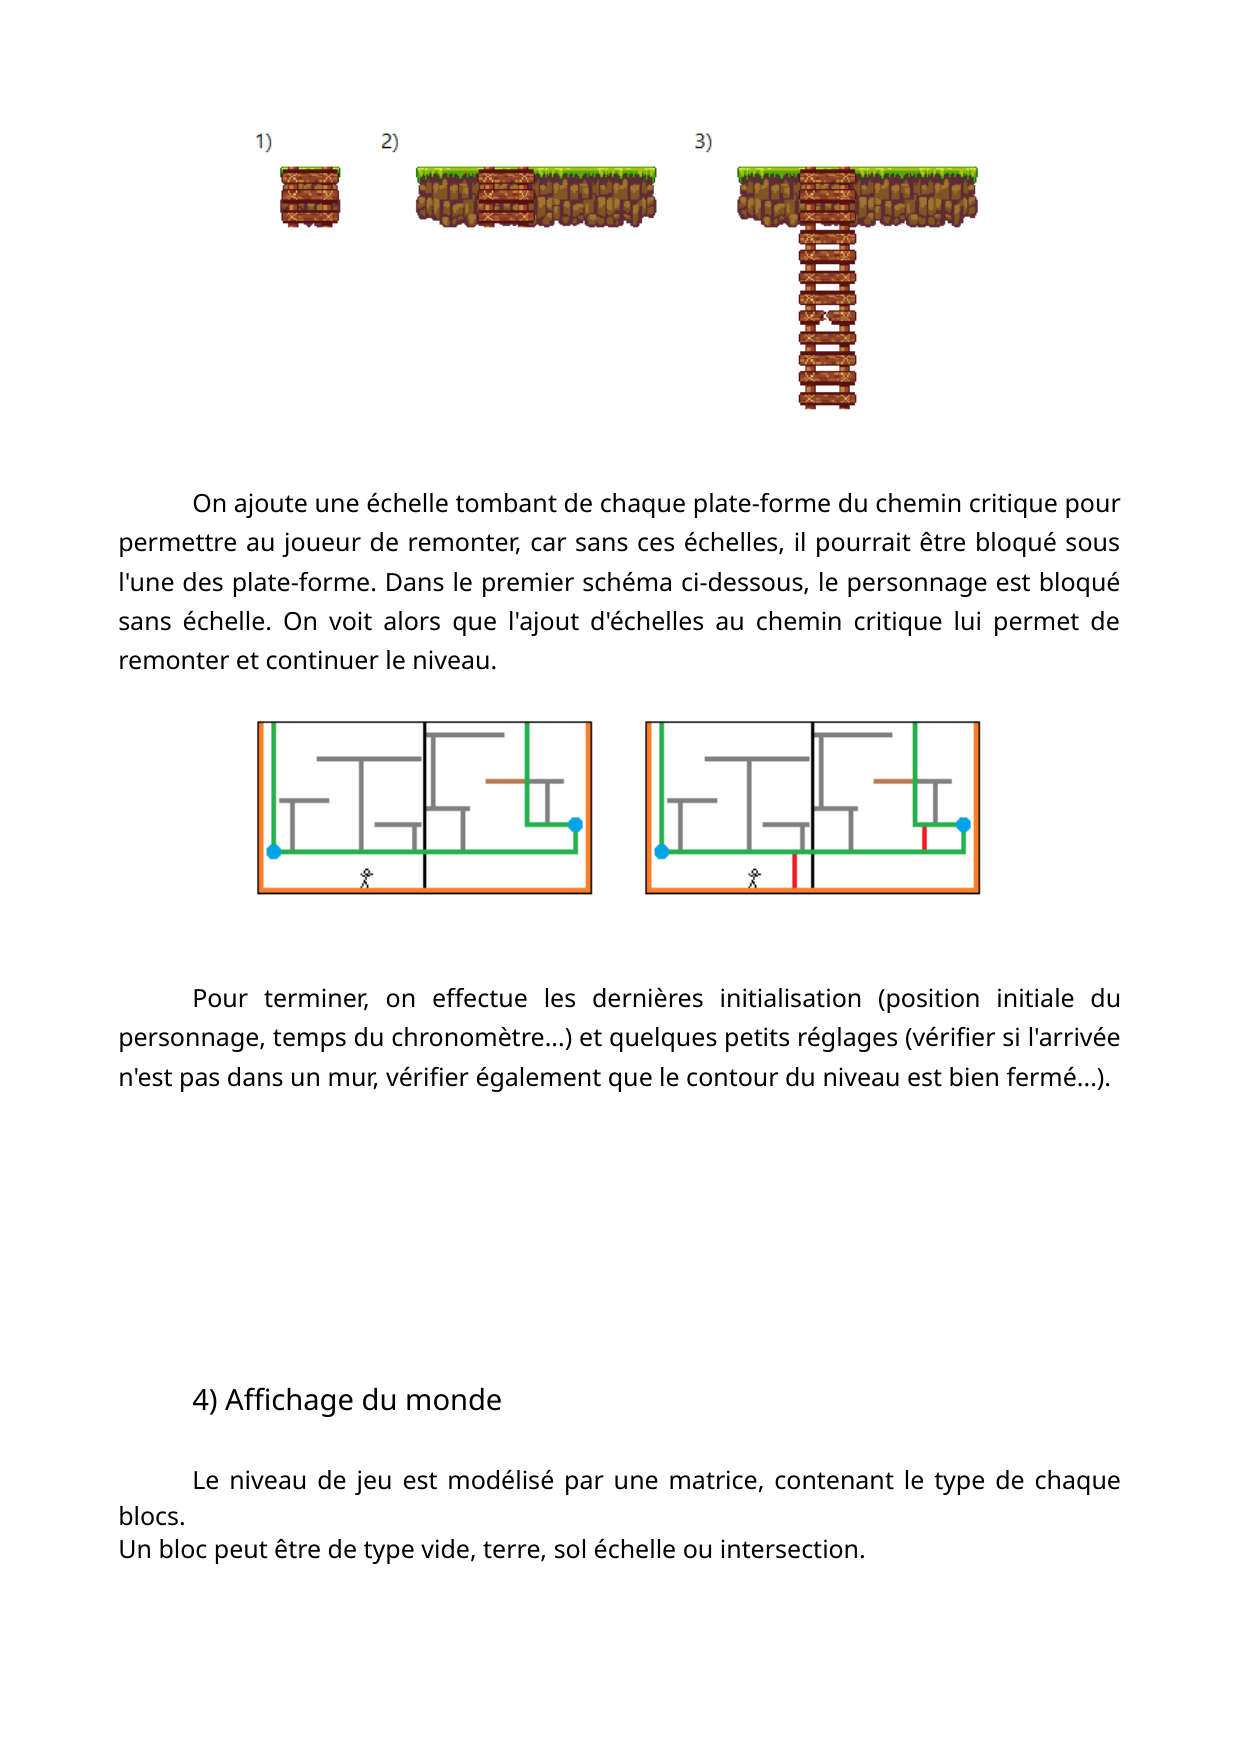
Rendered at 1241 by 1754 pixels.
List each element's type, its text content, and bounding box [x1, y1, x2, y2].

text 4) Affichage du monde [118, 1379, 1122, 1419]
text Le niveau de jeu est modélisé par une matrice, contenant le type de chaque blocs. [118, 1458, 1122, 1532]
text Pour terminer, on effectue les dernières initialisation (position initiale du personnage, temps du chronomètre...) et quelques petits réglages (vérifier si l'arrivée n'est pas dans un mur, vérifier également que le contour du niveau est bien fermé...). [118, 981, 1122, 1093]
text On ajoute une échelle tombant de chaque plate-forme du chemin critique pour permettre au joueur de remonter, car sans ces échelles, il pourrait être bloqué sous l'une des plate-forme. Dans le premier schéma ci-dessous, le personnage est bloqué sans échelle. On voit alors que l'ajout d'échelles au chemin critique lui permet de remonter et continuer le niveau. [118, 486, 1122, 677]
text Un bloc peut être de type vide, terre, sol échelle ou intersection. [118, 1532, 1122, 1566]
